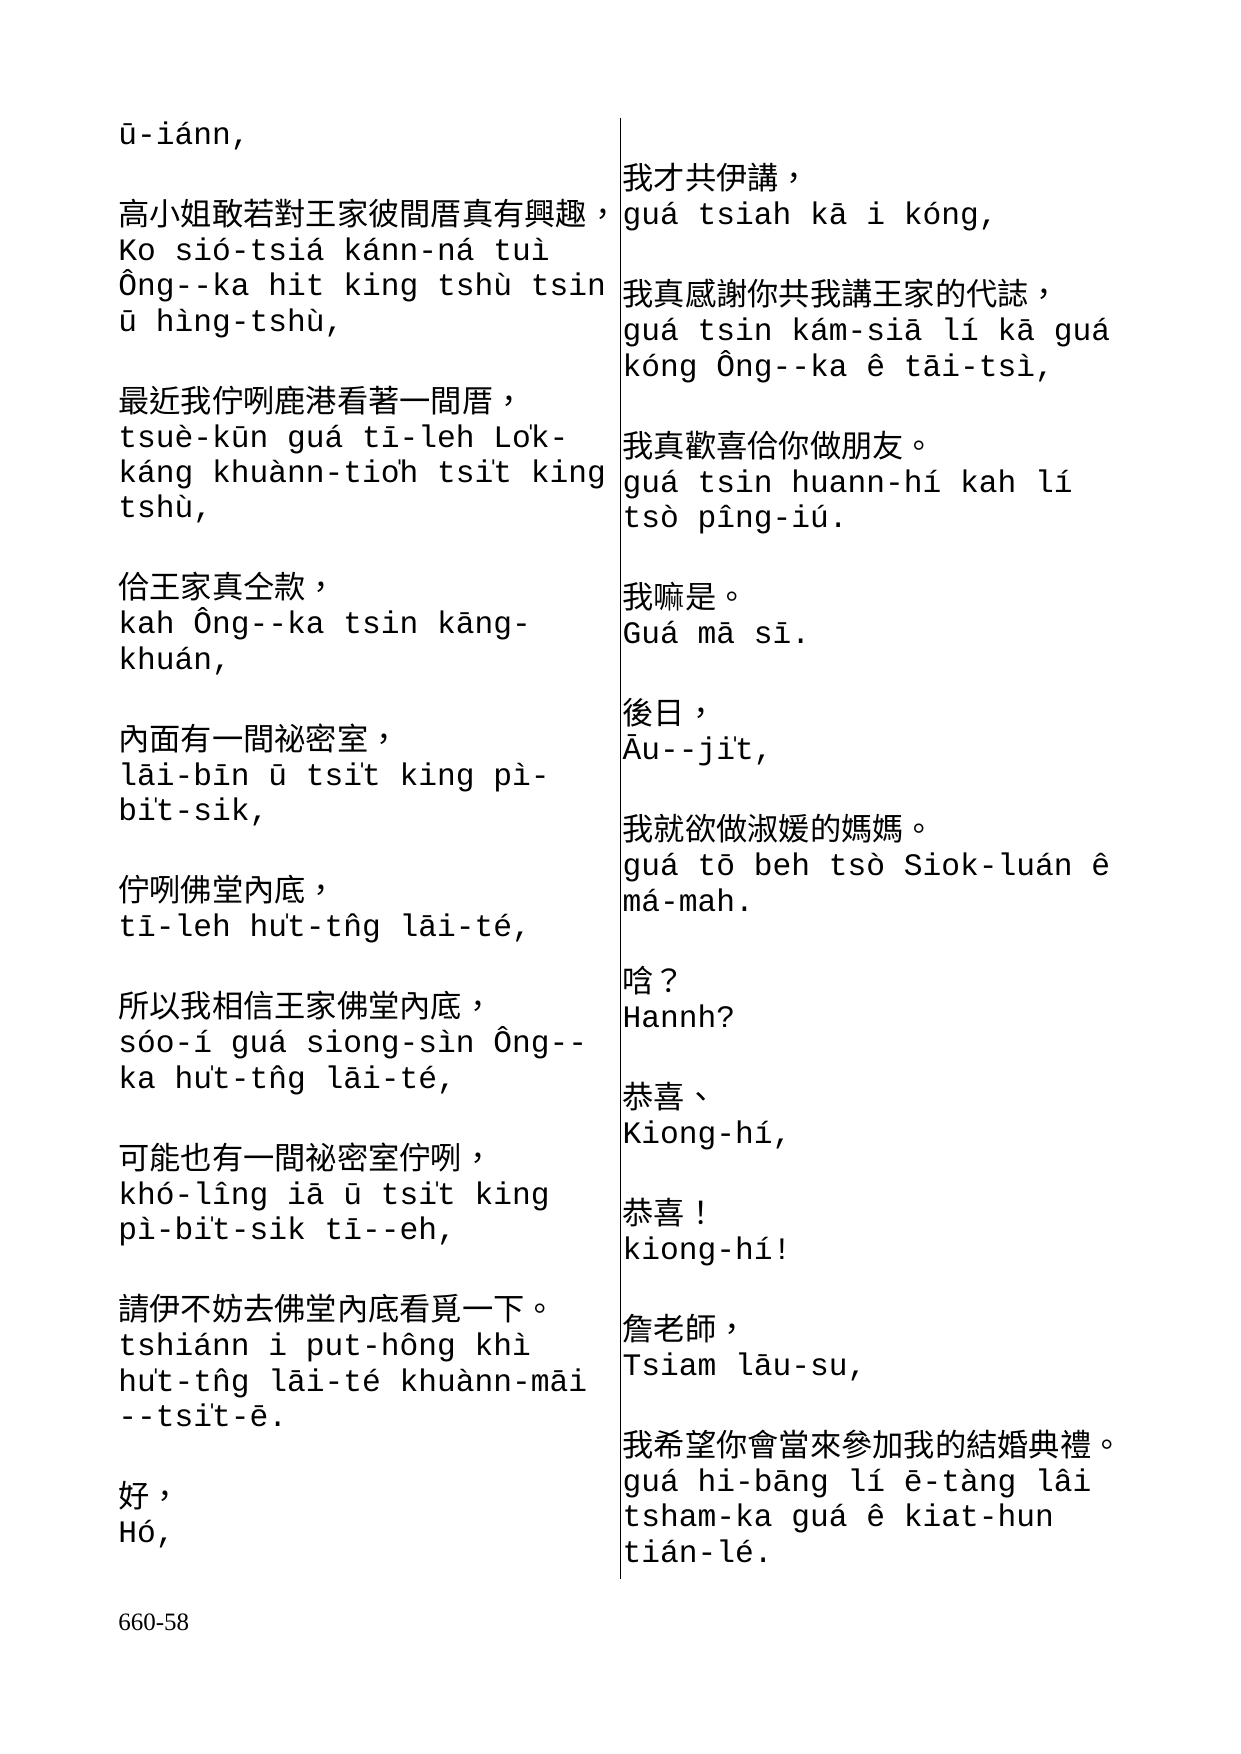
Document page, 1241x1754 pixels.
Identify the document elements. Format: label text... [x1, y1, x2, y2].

text 我真感謝你共我講王家的代誌， [622, 269, 1122, 315]
text 詹老師， [622, 1304, 1122, 1349]
text Hó, [118, 1517, 618, 1552]
text Guá mā sī. [622, 618, 1122, 653]
text tshiánn i put-hông khì hu̍t-tn̂g lāi-té khuànn-māi --tsi̍t-ē. [118, 1330, 618, 1436]
text sóo-í guá siong-sìn Ông--ka hu̍t-tn̂g lāi-té, [118, 1027, 618, 1098]
text 高小姐敢若對王家彼間厝真有興趣， [118, 189, 618, 234]
text 唅？ [622, 956, 1122, 1001]
text 所以我相信王家佛堂內底， [118, 982, 618, 1027]
text 我希望你會當來參加我的結婚典禮。 [622, 1420, 1122, 1465]
text Kiong-hí, [622, 1117, 1122, 1153]
text guá hi-bāng lí ē-tàng lâi tsham-ka guá ê kiat-hun tián-lé. [622, 1465, 1122, 1572]
text Hannh? [622, 1001, 1122, 1037]
text kah Ông--ka tsin kāng-khuán, [118, 608, 618, 679]
text khó-lîng iā ū tsi̍t king pì-bi̍t-sik tī--eh, [118, 1178, 618, 1249]
text Tsiam lāu-su, [622, 1349, 1122, 1385]
text 恭喜、 [622, 1072, 1122, 1117]
text Āu--ji̍t, [622, 734, 1122, 769]
text ū-iánn, [118, 118, 618, 153]
text tsuè-kūn guá tī-leh Lo̍k-káng khuànn-tio̍h tsi̍t king tshù, [118, 421, 618, 527]
text 最近我佇咧鹿港看著一間厝， [118, 376, 618, 421]
text kiong-hí! [622, 1233, 1122, 1269]
text 佮王家真仝款， [118, 563, 618, 608]
text 我嘛是。 [622, 572, 1122, 618]
text 好， [118, 1471, 618, 1517]
text 我才共伊講， [622, 153, 1122, 199]
text guá tō beh tsò Siok-luán ê má-mah. [622, 850, 1122, 921]
text guá tsin kám-siā lí kā guá kóng Ông--ka ê tāi-tsì, [622, 315, 1122, 386]
text lāi-bīn ū tsi̍t king pì-bi̍t-sik, [118, 759, 618, 830]
text guá tsin huann-hí kah lí tsò pîng-iú. [622, 466, 1122, 537]
text 可能也有一間祕密室佇咧， [118, 1133, 618, 1178]
text 我真歡喜佮你做朋友。 [622, 421, 1122, 466]
text 請伊不妨去佛堂內底看覓一下。 [118, 1284, 618, 1330]
text guá tsiah kā i kóng, [622, 199, 1122, 234]
text 佇咧佛堂內底， [118, 866, 618, 911]
text tī-leh hu̍t-tn̂g lāi-té, [118, 911, 618, 946]
text Ko sió-tsiá kánn-ná tuì Ông--ka hit king tshù tsin ū hìng-tshù, [118, 234, 618, 340]
text 我就欲做淑媛的媽媽。 [622, 804, 1122, 850]
text 內面有一間祕密室， [118, 714, 618, 759]
text 後日， [622, 688, 1122, 734]
text 恭喜！ [622, 1188, 1122, 1233]
